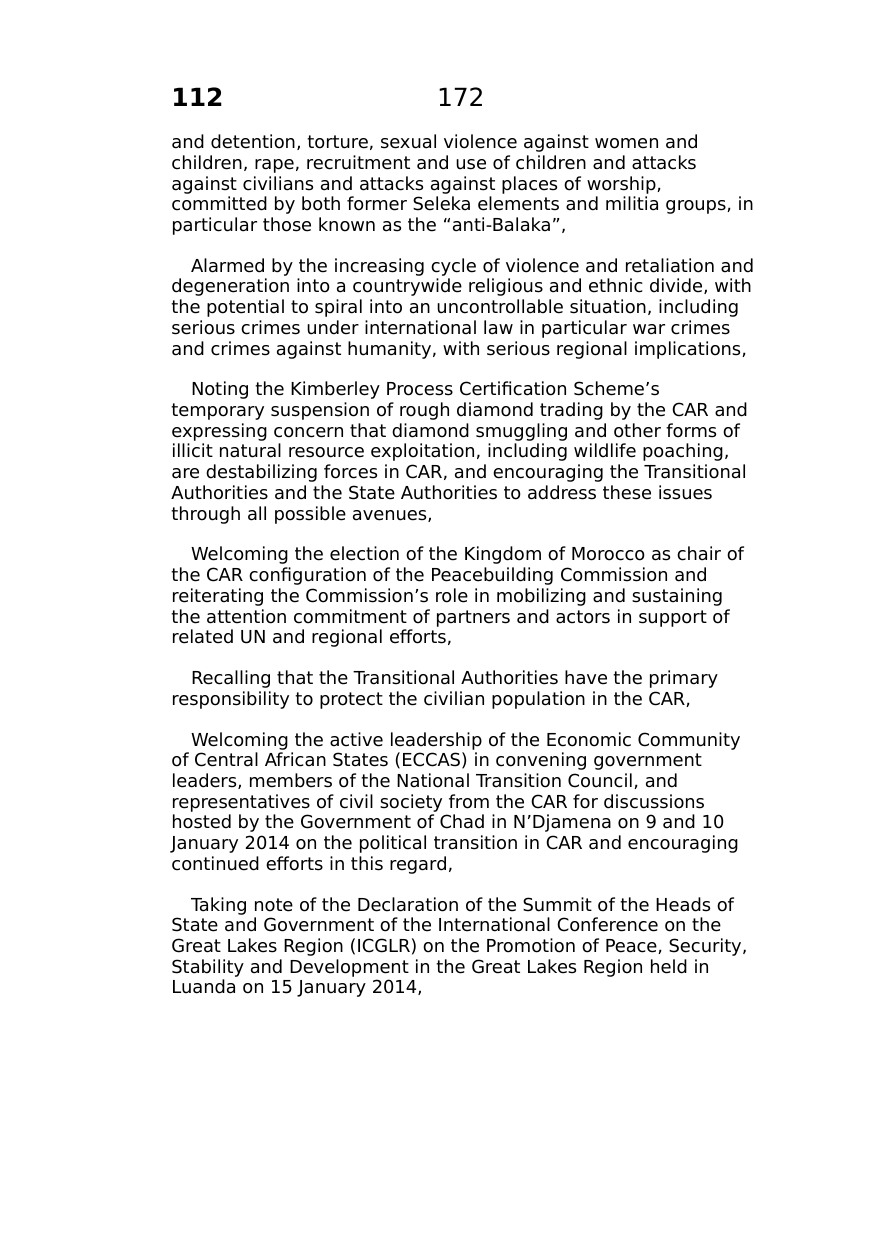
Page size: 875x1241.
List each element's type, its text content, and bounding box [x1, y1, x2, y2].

text Recalling that the Transitional Authorities have the primary responsibility to protect the civilian population in the CAR, [171, 668, 756, 709]
text Taking note of the Declaration of the Summit of the Heads of State and Government of the International Conference on the Great Lakes Region (ICGLR) on the Promotion of Peace, Security, Stability and Development in the Great Lakes Region held in Luanda on 15 January 2014, [171, 894, 756, 998]
text and detention, torture, sexual violence against women and children, rape, recruitment and use of children and attacks against civilians and attacks against places of worship, committed by both former Seleka elements and militia groups, in particular those known as the “anti-Balaka”, [171, 132, 756, 236]
text Alarmed by the increasing cycle of violence and retaliation and degeneration into a countrywide religious and ethnic divide, with the potential to spiral into an uncontrollable situation, including serious crimes under international law in particular war crimes and crimes against humanity, with serious regional implications, [171, 256, 756, 359]
text Welcoming the election of the Kingdom of Morocco as chair of the CAR configuration of the Peacebuilding Commission and reiterating the Commission’s role in mobilizing and sustaining the attention commitment of partners and actors in support of related UN and regional efforts, [171, 544, 756, 648]
text Noting the Kimberley Process Certification Scheme’s temporary suspension of rough diamond trading by the CAR and expressing concern that diamond smuggling and other forms of illicit natural resource exploitation, including wildlife poaching, are destabilizing forces in CAR, and encouraging the Transitional Authorities and the State Authorities to address these issues through all possible avenues, [171, 379, 756, 524]
text Welcoming the active leadership of the Economic Community of Central African States (ECCAS) in convening government leaders, members of the National Transition Council, and representatives of civil society from the CAR for discussions hosted by the Government of Chad in N’Djamena on 9 and 10 January 2014 on the political transition in CAR and encouraging continued efforts in this regard, [171, 729, 756, 874]
